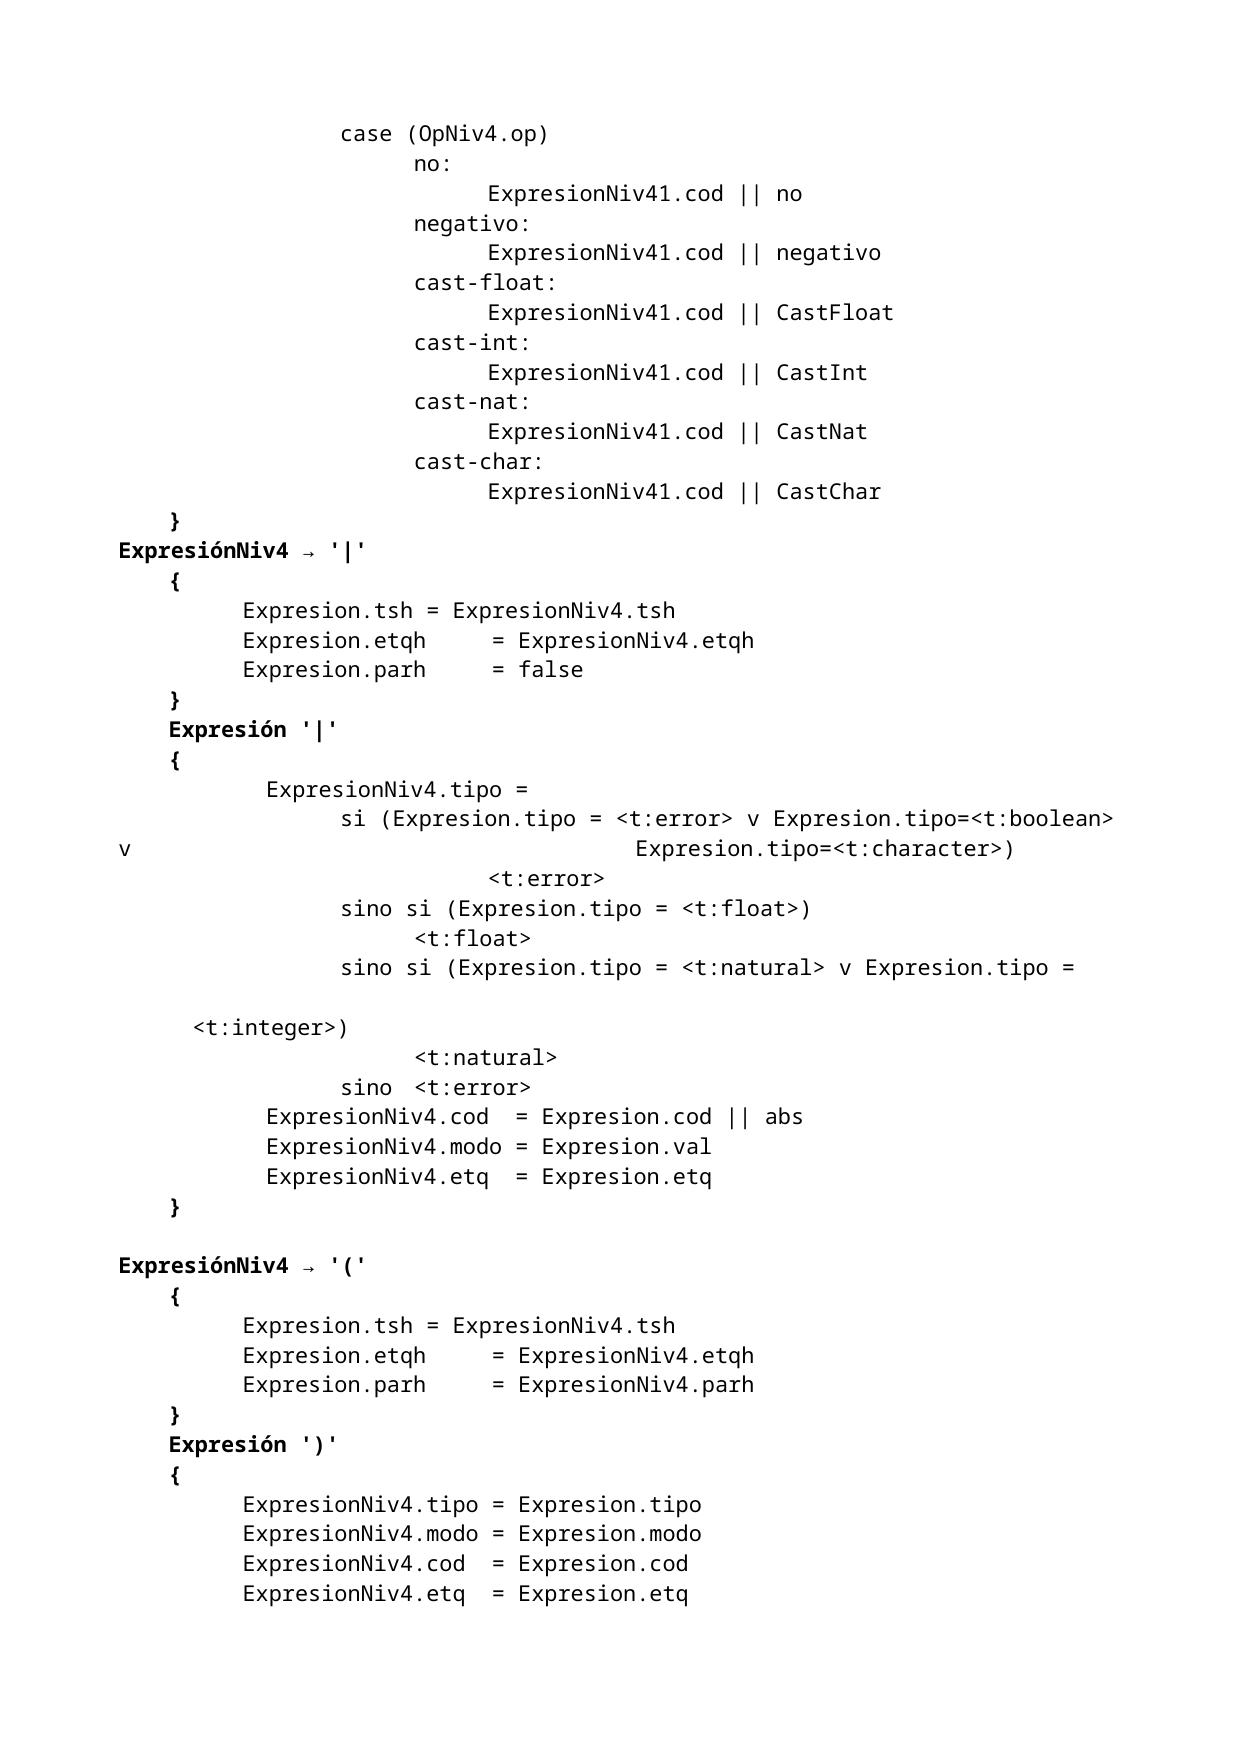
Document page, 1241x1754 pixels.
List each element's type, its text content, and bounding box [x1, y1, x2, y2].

text { [168, 565, 1122, 595]
text ExpresionNiv41.cod || CastNat [118, 416, 1122, 446]
text { [168, 1280, 1122, 1310]
text { [168, 744, 1122, 773]
text ExpresionNiv4.modo = Expresion.modo [168, 1518, 1122, 1548]
text ExpresionNiv4.cod = Expresion.cod || abs [118, 1101, 1122, 1131]
text si (Expresion.tipo = <t:error> v Expresion.tipo=<t:boolean> v Expresion.tipo=<t:character>) [118, 803, 1122, 863]
text ExpresiónNiv4 → '(' [118, 1250, 1122, 1280]
text ExpresionNiv4.etq = Expresion.etq [118, 1161, 1122, 1191]
text cast-float: [118, 267, 1122, 297]
text cast-char: [118, 446, 1122, 476]
text sino si (Expresion.tipo = <t:natural> v Expresion.tipo = <t:integer>) [118, 952, 1122, 1042]
text ExpresionNiv41.cod || negativo [118, 237, 1122, 267]
text cast-nat: [118, 386, 1122, 416]
text ExpresionNiv4.modo = Expresion.val [118, 1131, 1122, 1161]
text <t:float> [118, 922, 1122, 952]
text } [168, 505, 1122, 535]
text ExpresionNiv41.cod || CastChar [118, 476, 1122, 505]
text cast-int: [118, 327, 1122, 356]
text Expresion.etqh = ExpresionNiv4.etqh [168, 624, 1122, 654]
text ExpresiónNiv4 → '|' [118, 535, 1122, 565]
text ExpresionNiv41.cod || CastInt [118, 356, 1122, 386]
text case (OpNiv4.op) [118, 118, 1122, 148]
text ExpresionNiv41.cod || no [118, 178, 1122, 207]
text Expresion.parh = ExpresionNiv4.parh [168, 1369, 1122, 1399]
text <t:error> [118, 863, 1122, 893]
text Expresión ')' [168, 1429, 1122, 1459]
text ExpresionNiv4.cod = Expresion.cod [168, 1548, 1122, 1578]
text Expresión '|' [168, 714, 1122, 744]
text ExpresionNiv4.etq = Expresion.etq [168, 1578, 1122, 1608]
text <t:natural> [118, 1042, 1122, 1071]
text { [168, 1459, 1122, 1488]
text Expresion.parh = false [168, 654, 1122, 684]
text negativo: [118, 207, 1122, 237]
text no: [118, 148, 1122, 178]
text } [168, 1191, 1122, 1220]
text } [168, 1399, 1122, 1429]
text Expresion.tsh = ExpresionNiv4.tsh [168, 595, 1122, 624]
text } [168, 684, 1122, 714]
text ExpresionNiv4.tipo = Expresion.tipo [168, 1488, 1122, 1518]
text Expresion.tsh = ExpresionNiv4.tsh [168, 1310, 1122, 1339]
text Expresion.etqh = ExpresionNiv4.etqh [168, 1339, 1122, 1369]
text sino <t:error> [118, 1071, 1122, 1101]
text sino si (Expresion.tipo = <t:float>) [118, 893, 1122, 922]
text ExpresionNiv4.tipo = [118, 773, 1122, 803]
text ExpresionNiv41.cod || CastFloat [118, 297, 1122, 327]
